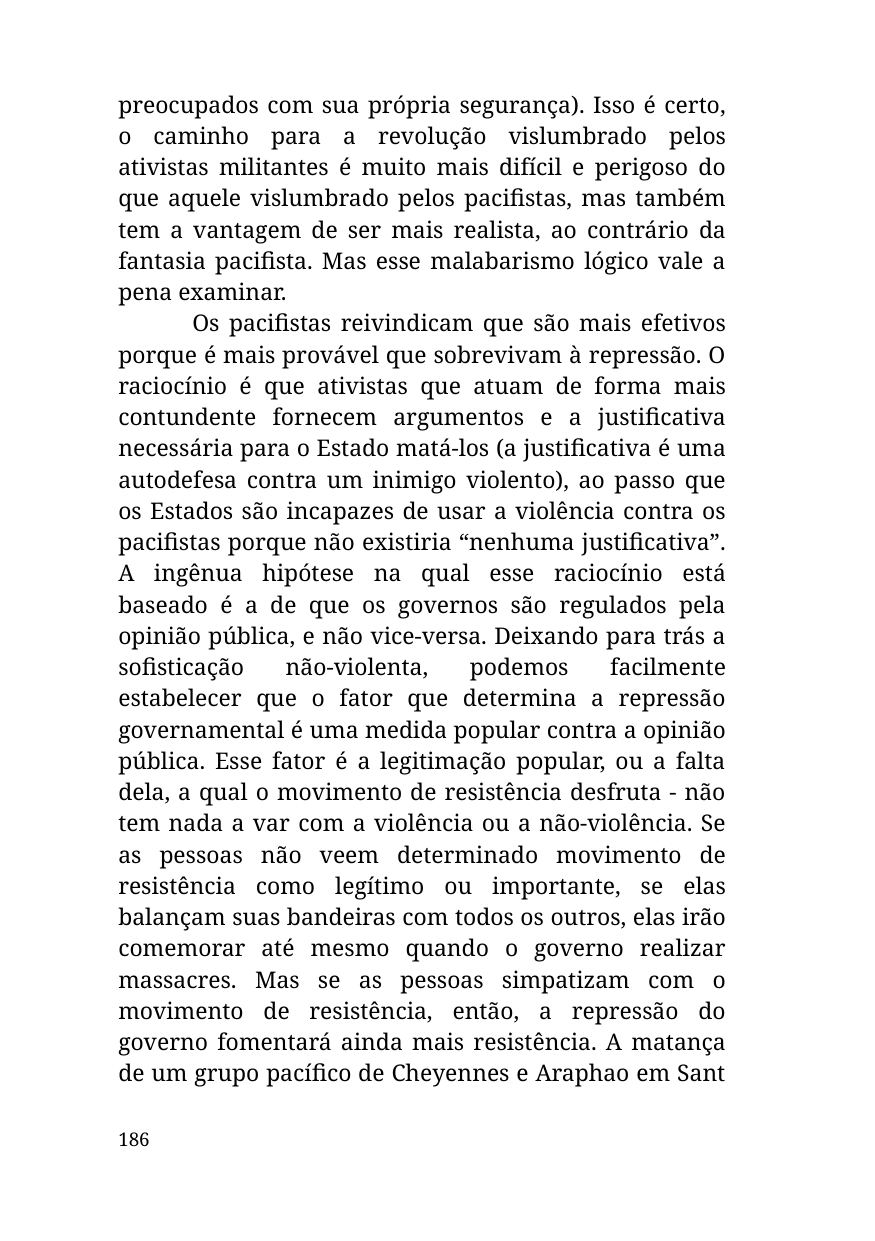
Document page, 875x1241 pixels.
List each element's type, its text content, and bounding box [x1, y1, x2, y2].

text Os pacifistas reivindicam que são mais efetivos porque é mais provável que sobrevivam à repressão. O raciocínio é que ativistas que atuam de forma mais contundente fornecem argumentos e a justificativa necessária para o Estado matá-los (a justificativa é uma autodefesa contra um inimigo violento), ao passo que os Estados são incapazes de usar a violência contra os pacifistas porque não existiria “nenhuma justificativa”. A ingênua hipótese na qual esse raciocínio está baseado é a de que os governos são regulados pela opinião pública, e não vice-versa. Deixando para trás a sofisticação não-violenta, podemos facilmente estabelecer que o fator que determina a repressão governamental é uma medida popular contra a opinião pública. Esse fator é a legitimação popular, ou a falta dela, a qual o movimento de resistência desfruta - não tem nada a var com a violência ou a não-violência. Se as pessoas não veem determinado movimento de resistência como legítimo ou importante, se elas balançam suas bandeiras com todos os outros, elas irão comemorar até mesmo quando o governo realizar massacres. Mas se as pessoas simpatizam com o movimento de resistência, então, a repressão do governo fomentará ainda mais resistência. A matança de um grupo pacífico de Cheyennes e Araphao em Sant [118, 307, 726, 1088]
text preocupados com sua própria segurança). Isso é certo, o caminho para a revolução vislumbrado pelos ativistas militantes é muito mais difícil e perigoso do que aquele vislumbrado pelos pacifistas, mas também tem a vantagem de ser mais realista, ao contrário da fantasia pacifista. Mas esse malabarismo lógico vale a pena examinar. [118, 88, 726, 307]
